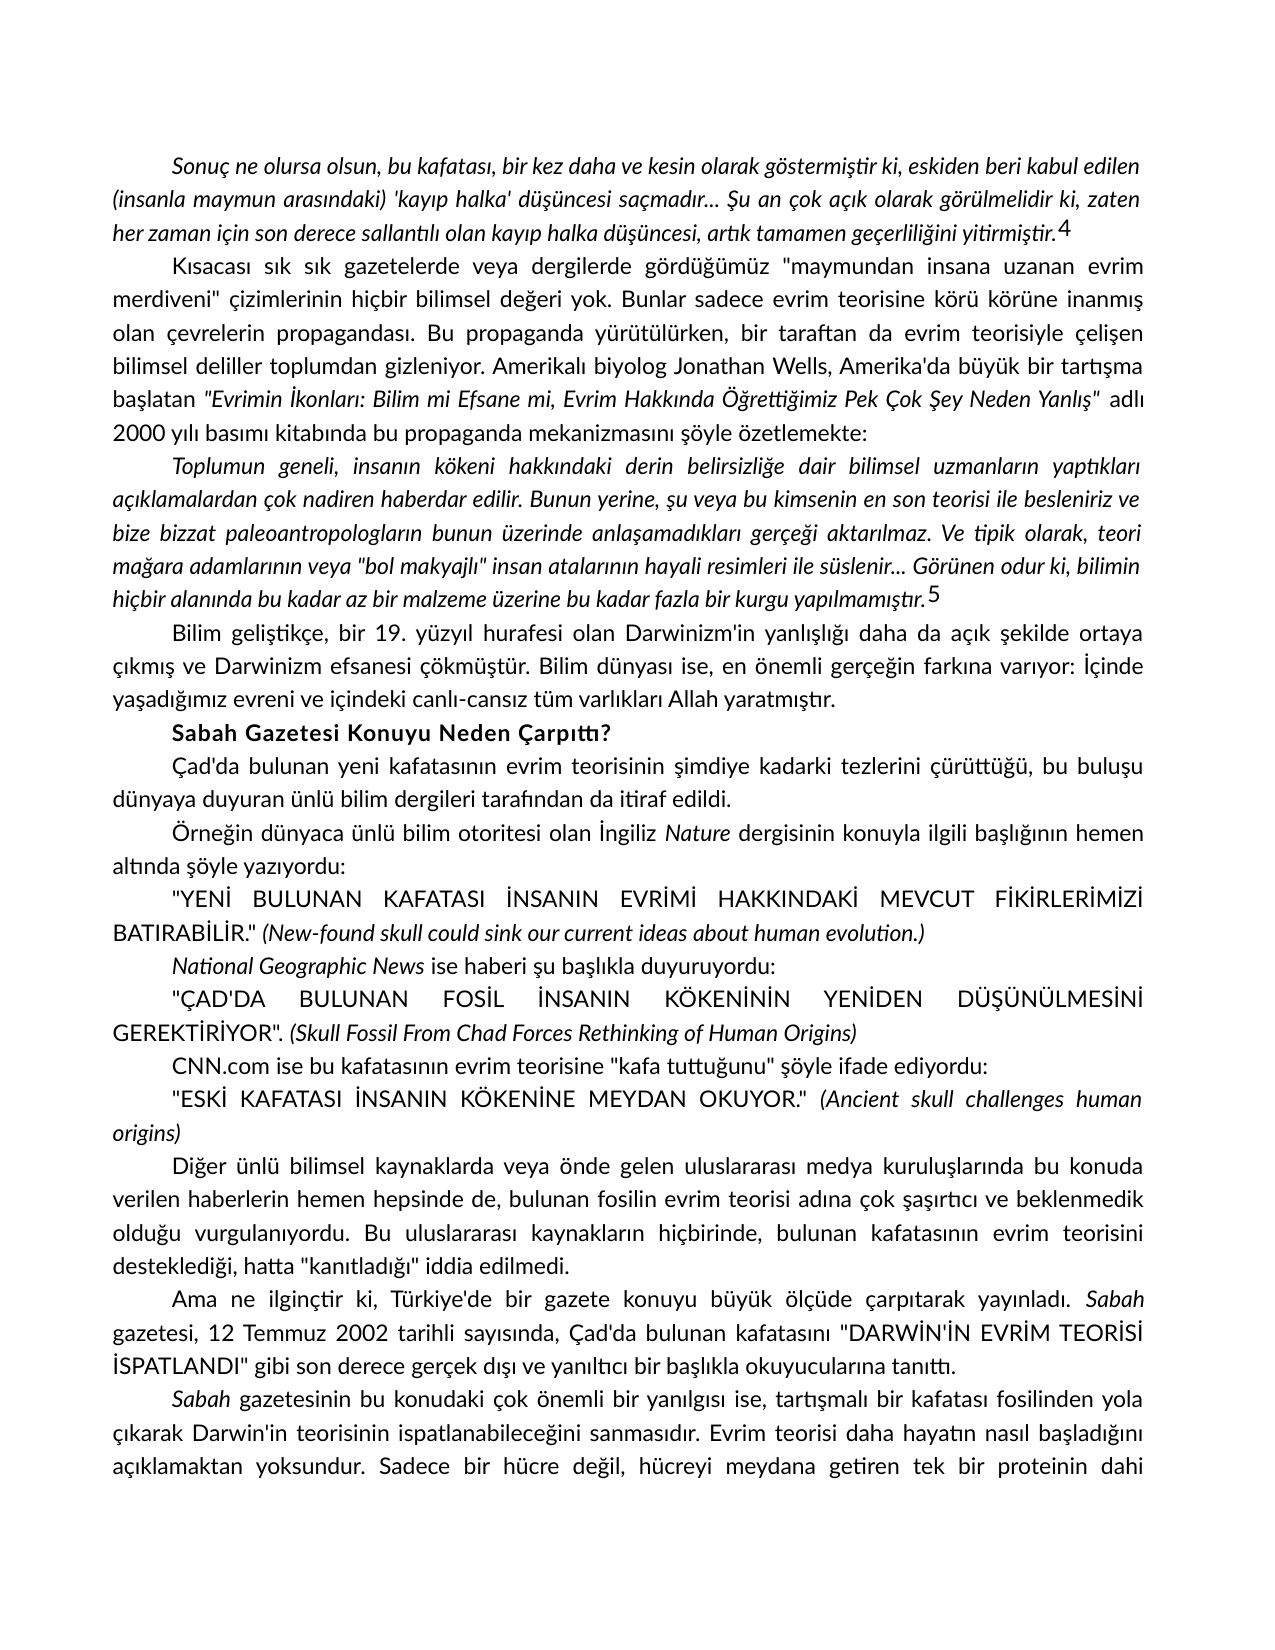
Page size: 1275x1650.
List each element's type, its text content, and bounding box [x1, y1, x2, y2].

text Diğer ünlü bilimsel kaynaklarda veya önde gelen uluslararası medya kuruluşlarında bu konuda verilen haberlerin hemen hepsinde de, bulunan fosilin evrim teorisi adına çok şaşırtıcı ve beklenmedik olduğu vurgulanıyordu. Bu uluslararası kaynakların hiçbirinde, bulunan kafatasının evrim teorisini desteklediği, hatta "kanıtladığı" iddia edilmedi. [112, 1148, 1145, 1281]
text "ÇAD'DA BULUNAN FOSİL İNSANIN KÖKENİNİN YENİDEN DÜŞÜNÜLMESİNİ GEREKTİRİYOR". (Skull Fossil From Chad Forces Rethinking of Human Origins) [112, 981, 1145, 1048]
text Örneğin dünyaca ünlü bilim otoritesi olan İngiliz Nature dergisinin konuyla ilgili başlığının hemen altında şöyle yazıyordu: [112, 814, 1145, 881]
text CNN.com ise bu kafatasının evrim teorisine "kafa tuttuğunu" şöyle ifade ediyordu: [112, 1048, 1145, 1081]
text Toplumun geneli, insanın kökeni hakkındaki derin belirsizliğe dair bilimsel uzmanların yaptıkları açıklamalardan çok nadiren haberdar edilir. Bunun yerine, şu veya bu kimsenin en son teorisi ile besleniriz ve bize bizzat paleoantropologların bunun üzerinde anlaşamadıkları gerçeği aktarılmaz. Ve tipik olarak, teori mağara adamlarının veya "bol makyajlı" insan atalarının hayali resimleri ile süslenir... Görünen odur ki, bilimin hiçbir alanında bu kadar az bir malzeme üzerine bu kadar fazla bir kurgu yapılmamıştır.5 [112, 448, 1145, 614]
text "ESKİ KAFATASI İNSANIN KÖKENİNE MEYDAN OKUYOR." (Ancient skull challenges human origins) [112, 1081, 1145, 1148]
text Ama ne ilginçtir ki, Türkiye'de bir gazete konuyu büyük ölçüde çarpıtarak yayınladı. Sabah gazetesi, 12 Temmuz 2002 tarihli sayısında, Çad'da bulunan kafatasını "DARWİN'İN EVRİM TEORİSİ İSPATLANDI" gibi son derece gerçek dışı ve yanıltıcı bir başlıkla okuyucularına tanıttı. [112, 1281, 1145, 1381]
text Bilim geliştikçe, bir 19. yüzyıl hurafesi olan Darwinizm'in yanlışlığı daha da açık şekilde ortaya çıkmış ve Darwinizm efsanesi çökmüştür. Bilim dünyası ise, en önemli gerçeğin farkına varıyor: İçinde yaşadığımız evreni ve içindeki canlı-cansız tüm varlıkları Allah yaratmıştır. [112, 614, 1145, 714]
text Sabah gazetesinin bu konudaki çok önemli bir yanılgısı ise, tartışmalı bir kafatası fosilinden yola çıkarak Darwin'in teorisinin ispatlanabileceğini sanmasıdır. Evrim teorisi daha hayatın nasıl başladığını açıklamaktan yoksundur. Sadece bir hücre değil, hücreyi meydana getiren tek bir proteinin dahi [112, 1381, 1145, 1481]
text Çad'da bulunan yeni kafatasının evrim teorisinin şimdiye kadarki tezlerini çürüttüğü, bu buluşu dünyaya duyuran ünlü bilim dergileri tarafından da itiraf edildi. [112, 748, 1145, 814]
text National Geographic News ise haberi şu başlıkla duyuruyordu: [112, 948, 1145, 981]
text Sonuç ne olursa olsun, bu kafatası, bir kez daha ve kesin olarak göstermiştir ki, eskiden beri kabul edilen (insanla maymun arasındaki) 'kayıp halka' düşüncesi saçmadır... Şu an çok açık olarak görülmelidir ki, zaten her zaman için son derece sallantılı olan kayıp halka düşüncesi, artık tamamen geçerliliğini yitirmiştir.4 [112, 148, 1145, 248]
text Kısacası sık sık gazetelerde veya dergilerde gördüğümüz "maymundan insana uzanan evrim merdiveni" çizimlerinin hiçbir bilimsel değeri yok. Bunlar sadece evrim teorisine körü körüne inanmış olan çevrelerin propagandası. Bu propaganda yürütülürken, bir taraftan da evrim teorisiyle çelişen bilimsel deliller toplumdan gizleniyor. Amerikalı biyolog Jonathan Wells, Amerika'da büyük bir tartışma başlatan "Evrimin İkonları: Bilim mi Efsane mi, Evrim Hakkında Öğrettiğimiz Pek Çok Şey Neden Yanlış" adlı 2000 yılı basımı kitabında bu propaganda mekanizmasını şöyle özetlemekte: [112, 248, 1145, 448]
text Sabah Gazetesi Konuyu Neden Çarpıttı? [112, 714, 1145, 748]
text "YENİ BULUNAN KAFATASI İNSANIN EVRİMİ HAKKINDAKİ MEVCUT FİKİRLERİMİZİ BATIRABİLİR." (New-found skull could sink our current ideas about human evolution.) [112, 881, 1145, 948]
